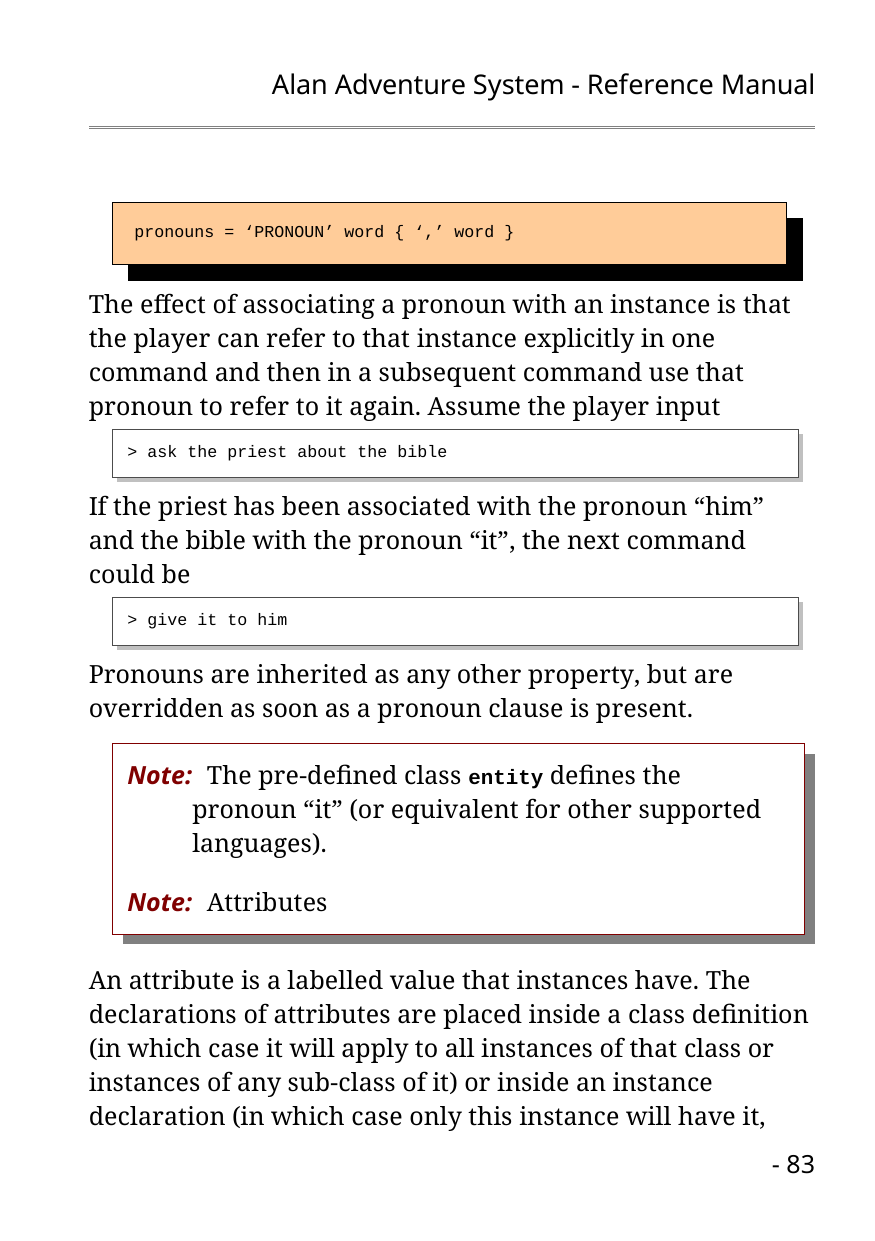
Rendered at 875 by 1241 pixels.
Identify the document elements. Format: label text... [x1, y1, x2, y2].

text > give it to him [113, 598, 798, 645]
text > ask the priest about the bible [113, 430, 798, 477]
list The pre-defined class entity defines the pronoun “it” (or equivalent for other supported languages). [113, 744, 804, 860]
text An attribute is a labelled value that instances have. The declarations of attributes are placed inside a class definition (in which case it will apply to all instances of that class or instances of any sub-class of it) or inside an instance declaration (in which case only this instance will have it, [88, 963, 815, 1133]
text Pronouns are inherited as any other property, but are overridden as soon as a pronoun clause is present. [88, 657, 815, 724]
text The effect of associating a pronoun with an instance is that the player can refer to that instance explicitly in one command and then in a subsequent command use that pronoun to refer to it again. Assume the player input [88, 287, 815, 423]
text If the priest has been associated with the pronoun “him” and the bible with the pronoun “it”, the next command could be [88, 489, 815, 591]
text pronouns = ‘PRONOUN’ word { ‘,’ word } [113, 203, 786, 264]
